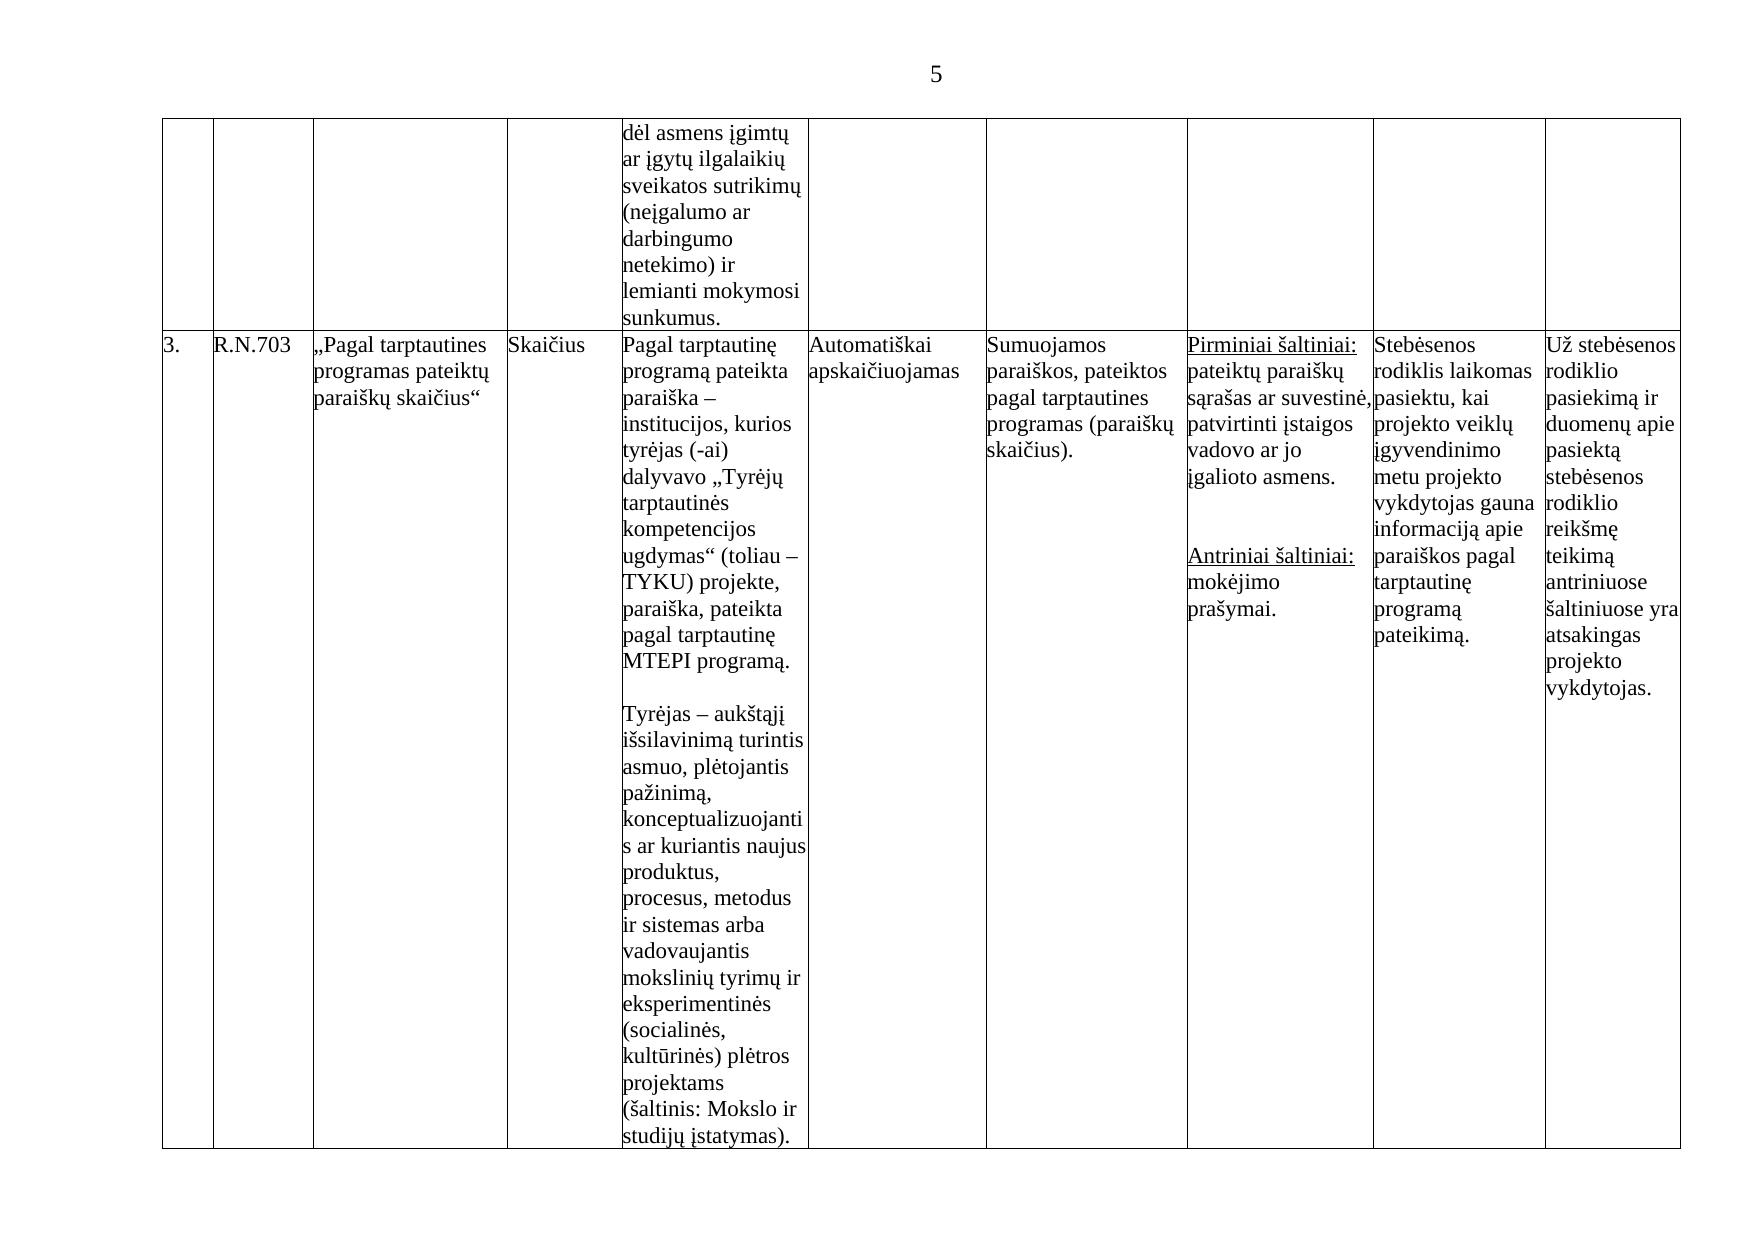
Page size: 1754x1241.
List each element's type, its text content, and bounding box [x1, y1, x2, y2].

table_cell [508, 119, 622, 330]
table_cell Pirminiai šaltiniai: pateiktų paraiškų sąrašas ar suvestinė, patvirtinti įstaigos vadovo ar jo įgalioto asmens. Antriniai šaltiniai: mokėjimo prašymai. [1188, 331, 1373, 1148]
table_cell 3. [163, 331, 213, 1148]
table_cell [987, 119, 1187, 330]
table_cell Skaičius [508, 331, 622, 1148]
table_cell „Pagal tarptautines programas pateiktų paraiškų skaičius“ [314, 331, 507, 1148]
table_cell [809, 119, 986, 330]
table_cell Už stebėsenos rodiklio pasiekimą ir duomenų apie pasiektą stebėsenos rodiklio reikšmę teikimą antriniuose šaltiniuose yra atsakingas projekto vykdytojas. [1546, 331, 1680, 1148]
table_cell Sumuojamos paraiškos, pateiktos pagal tarptautines programas (paraiškų skaičius). [987, 331, 1187, 1148]
table_cell [1374, 119, 1545, 330]
table_cell [163, 119, 213, 330]
table_cell [1188, 119, 1373, 330]
table_cell Pagal tarptautinę programą pateikta paraiška – institucijos, kurios tyrėjas (-ai) dalyvavo „Tyrėjų tarptautinės kompetencijos ugdymas“ (toliau – TYKU) projekte, paraiška, pateikta pagal tarptautinę MTEPI programą. Tyrėjas – aukštąjį išsilavinimą turintis asmuo, plėtojantis pažinimą, konceptualizuojantis ar kuriantis naujus produktus, procesus, metodus ir sistemas arba vadovaujantis mokslinių tyrimų ir eksperimentinės (socialinės, kultūrinės) plėtros projektams (šaltinis: Mokslo ir studijų įstatymas). [623, 331, 808, 1148]
table_cell Stebėsenos rodiklis laikomas pasiektu, kai projekto veiklų įgyvendinimo metu projekto vykdytojas gauna informaciją apie paraiškos pagal tarptautinę programą pateikimą. [1374, 331, 1545, 1148]
table_cell R.N.703 [214, 331, 313, 1148]
table_cell [214, 119, 313, 330]
table_cell dėl asmens įgimtų ar įgytų ilgalaikių sveikatos sutrikimų (neįgalumo ar darbingumo netekimo) ir lemianti mokymosi sunkumus. [623, 119, 808, 330]
table_cell [1546, 119, 1680, 330]
table_cell Automatiškai apskaičiuojamas [809, 331, 986, 1148]
table_cell [314, 119, 507, 330]
